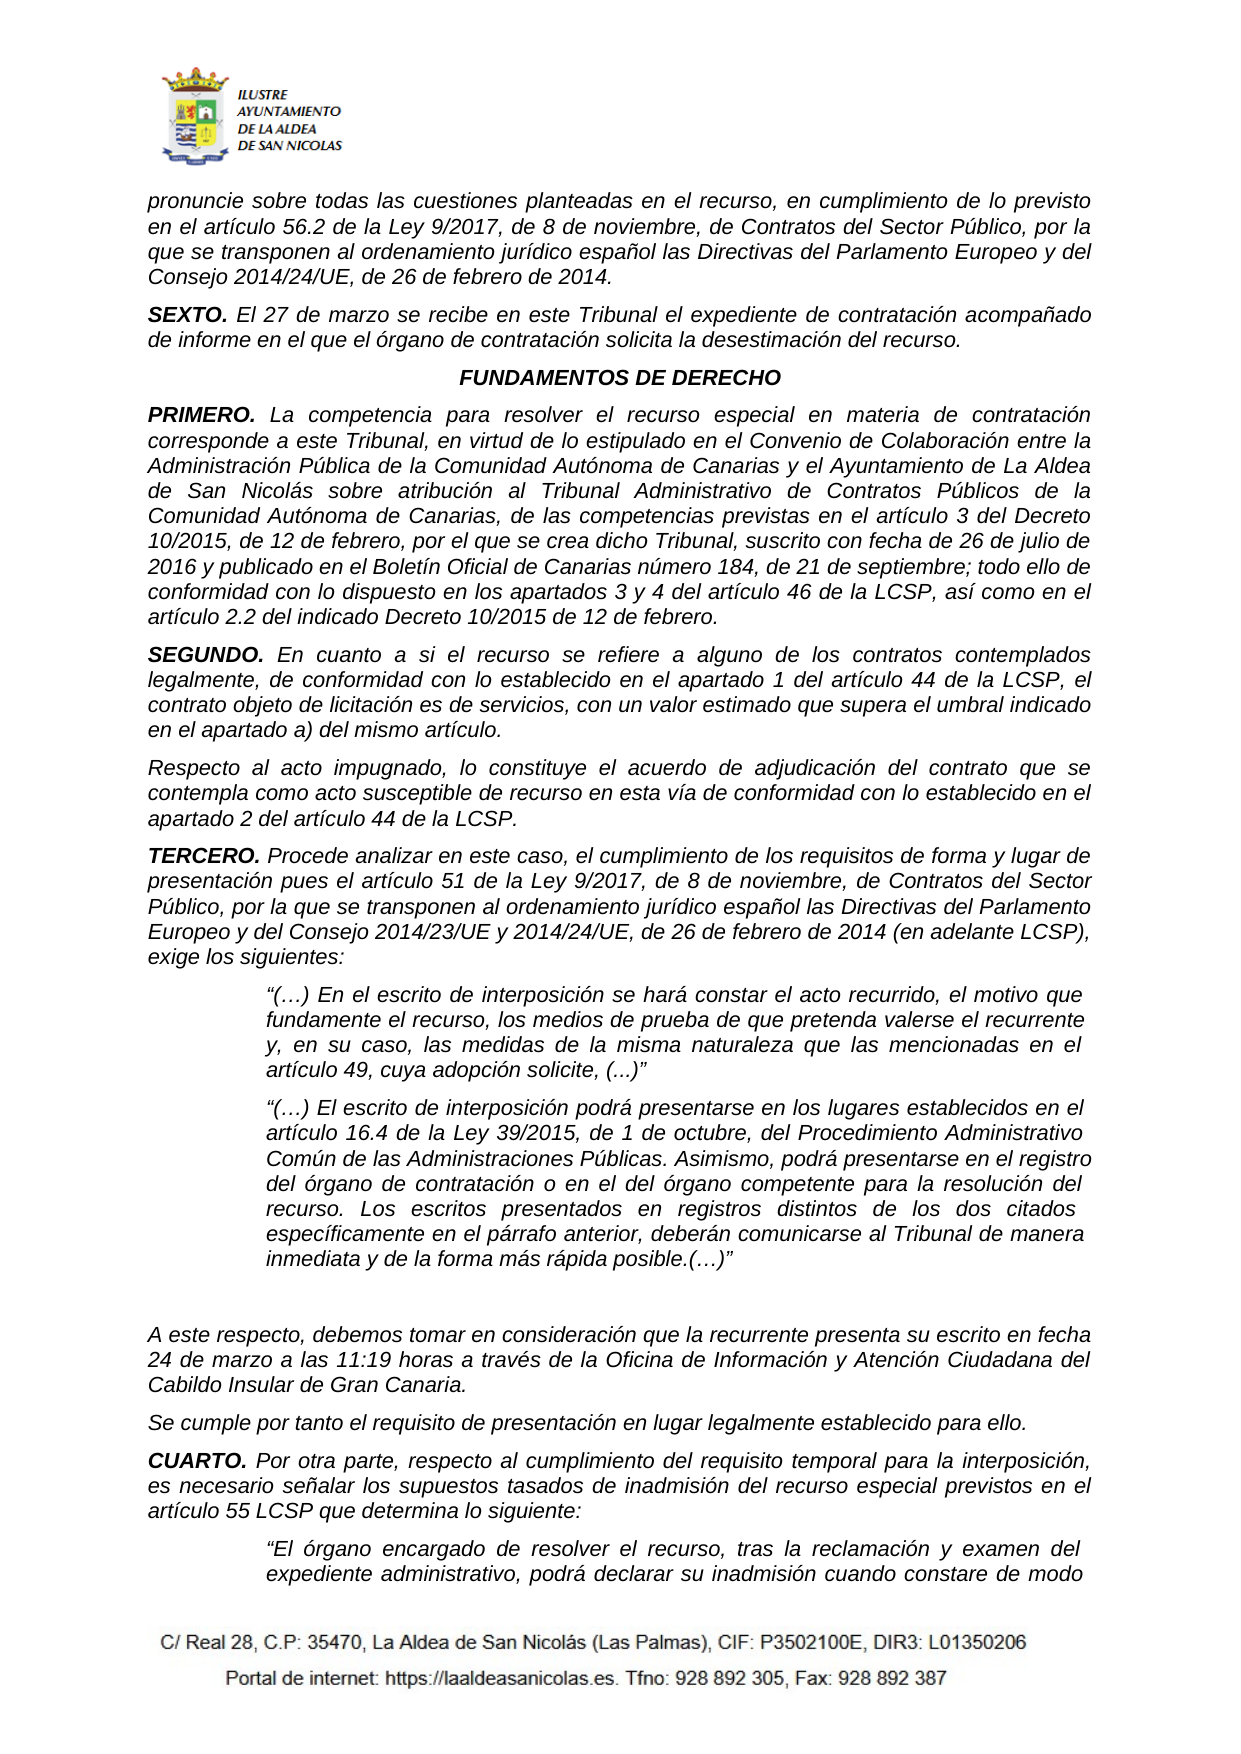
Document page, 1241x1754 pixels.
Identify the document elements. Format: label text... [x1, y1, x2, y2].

text TERCERO. Procede analizar en este caso, el cumplimiento de los requisitos de forma y lugar de presentación pues el artículo 51 de la Ley 9/2017, de 8 de noviembre, de Contratos del Sector Público, por la que se transponen al ordenamiento jurídico español las Directivas del Parlamento Europeo y del Consejo 2014/23/UE y 2014/24/UE, de 26 de febrero de 2014 (en adelante LCSP), exige los siguientes: [148, 843, 1093, 969]
text “(…) El escrito de interposición podrá presentarse en los lugares establecidos en el artículo 16.4 de la Ley 39/2015, de 1 de octubre, del Procedimiento Administrativo Común de las Administraciones Públicas. Asimismo, podrá presentarse en el registro del órgano de contratación o en el del órgano competente para la resolución del recurso. Los escritos presentados en registros distintos de los dos citados específicamente en el párrafo anterior, deberán comunicarse al Tribunal de manera inmediata y de la forma más rápida posible.(…)” [148, 1095, 1093, 1272]
text SEXTO. El 27 de marzo se recibe en este Tribunal el expediente de contratación acompañado de informe en el que el órgano de contratación solicita la desestimación del recurso. [148, 302, 1093, 352]
picture [148, 59, 358, 173]
text “El órgano encargado de resolver el recurso, tras la reclamación y examen del expediente administrativo, podrá declarar su inadmisión cuando constare de modo [148, 1536, 1093, 1586]
text PRIMERO. La competencia para resolver el recurso especial en materia de contratación corresponde a este Tribunal, en virtud de lo estipulado en el Convenio de Colaboración entre la Administración Pública de la Comunidad Autónoma de Canarias y el Ayuntamiento de La Aldea de San Nicolás sobre atribución al Tribunal Administrativo de Contratos Públicos de la Comunidad Autónoma de Canarias, de las competencias previstas en el artículo 3 del Decreto 10/2015, de 12 de febrero, por el que se crea dicho Tribunal, suscrito con fecha de 26 de julio de 2016 y publicado en el Boletín Oficial de Canarias número 184, de 21 de septiembre; todo ello de conformidad con lo dispuesto en los apartados 3 y 4 del artículo 46 de la LCSP, así como en el artículo 2.2 del indicado Decreto 10/2015 de 12 de febrero. [148, 402, 1093, 629]
picture [148, 1626, 1034, 1694]
text pronuncie sobre todas las cuestiones planteadas en el recurso, en cumplimiento de lo previsto en el artículo 56.2 de la Ley 9/2017, de 8 de noviembre, de Contratos del Sector Público, por la que se transponen al ordenamiento jurídico español las Directivas del Parlamento Europeo y del Consejo 2014/24/UE, de 26 de febrero de 2014. [148, 188, 1093, 289]
text CUARTO. Por otra parte, respecto al cumplimiento del requisito temporal para la interposición, es necesario señalar los supuestos tasados de inadmisión del recurso especial previstos en el artículo 55 LCSP que determina lo siguiente: [148, 1448, 1093, 1523]
text A este respecto, debemos tomar en consideración que la recurrente presenta su escrito en fecha 24 de marzo a las 11:19 horas a través de la Oficina de Información y Atención Ciudadana del Cabildo Insular de Gran Canaria. [148, 1322, 1093, 1397]
text “(…) En el escrito de interposición se hará constar el acto recurrido, el motivo que fundamente el recurso, los medios de prueba de que pretenda valerse el recurrente y, en su caso, las medidas de la misma naturaleza que las mencionadas en el artículo 49, cuya adopción solicite, (...)” [148, 982, 1093, 1083]
text SEGUNDO. En cuanto a si el recurso se refiere a alguno de los contratos contemplados legalmente, de conformidad con lo establecido en el apartado 1 del artículo 44 de la LCSP, el contrato objeto de licitación es de servicios, con un valor estimado que supera el umbral indicado en el apartado a) del mismo artículo. [148, 642, 1093, 743]
text Se cumple por tanto el requisito de presentación en lugar legalmente establecido para ello. [148, 1410, 1093, 1435]
text Respecto al acto impugnado, lo constituye el acuerdo de adjudicación del contrato que se contempla como acto susceptible de recurso en esta vía de conformidad con lo establecido en el apartado 2 del artículo 44 de la LCSP. [148, 755, 1093, 831]
text FUNDAMENTOS DE DERECHO [148, 365, 1093, 390]
